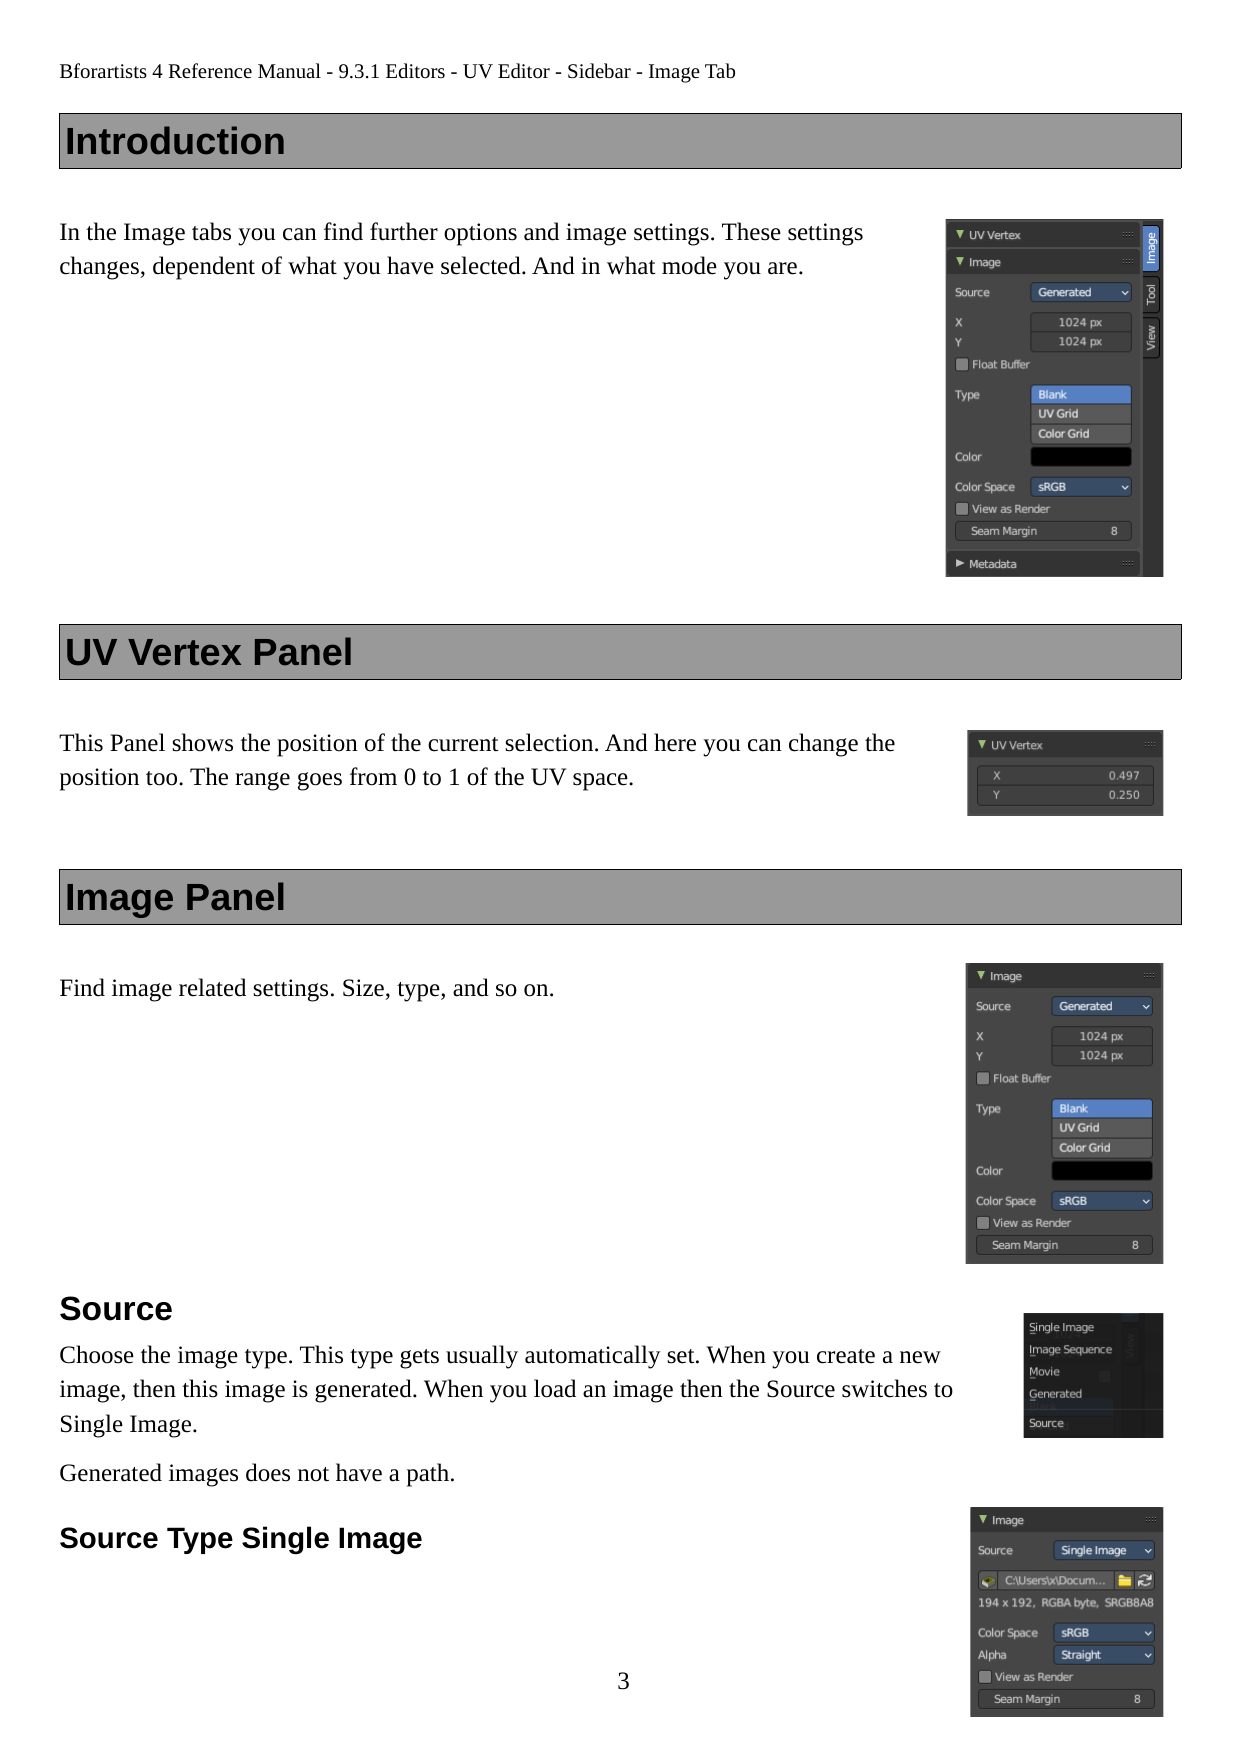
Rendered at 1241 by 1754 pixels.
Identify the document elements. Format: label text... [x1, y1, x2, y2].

subtitle Source Type Single Image [59, 1521, 970, 1555]
subtitle [1164, 1521, 1181, 1555]
picture [945, 219, 1164, 577]
table_header UV Vertex Panel [60, 625, 1181, 679]
picture [970, 1507, 1164, 1717]
picture [967, 730, 1164, 816]
table_header Introduction [60, 114, 1181, 168]
subtitle Source [59, 1289, 1181, 1327]
table_header Image Panel [60, 870, 1181, 924]
text This Panel shows the position of the current selection. And here you can change the position too. The range goes from 0 to 1 of the UV space. [59, 728, 1181, 791]
text Find image related settings. Size, type, and so on. [59, 973, 965, 1002]
text Generated images does not have a path. [59, 1458, 1181, 1487]
text Choose the image type. This type gets usually automatically set. When you create a new image, then this image is generated. When you load an image then the Source switches to Single Image. [59, 1340, 1023, 1437]
picture [965, 963, 1164, 1264]
text In the Image tabs you can find further options and image settings. These settings changes, dependent of what you have selected. And in what mode you are. [59, 217, 1181, 280]
picture [1023, 1313, 1164, 1438]
